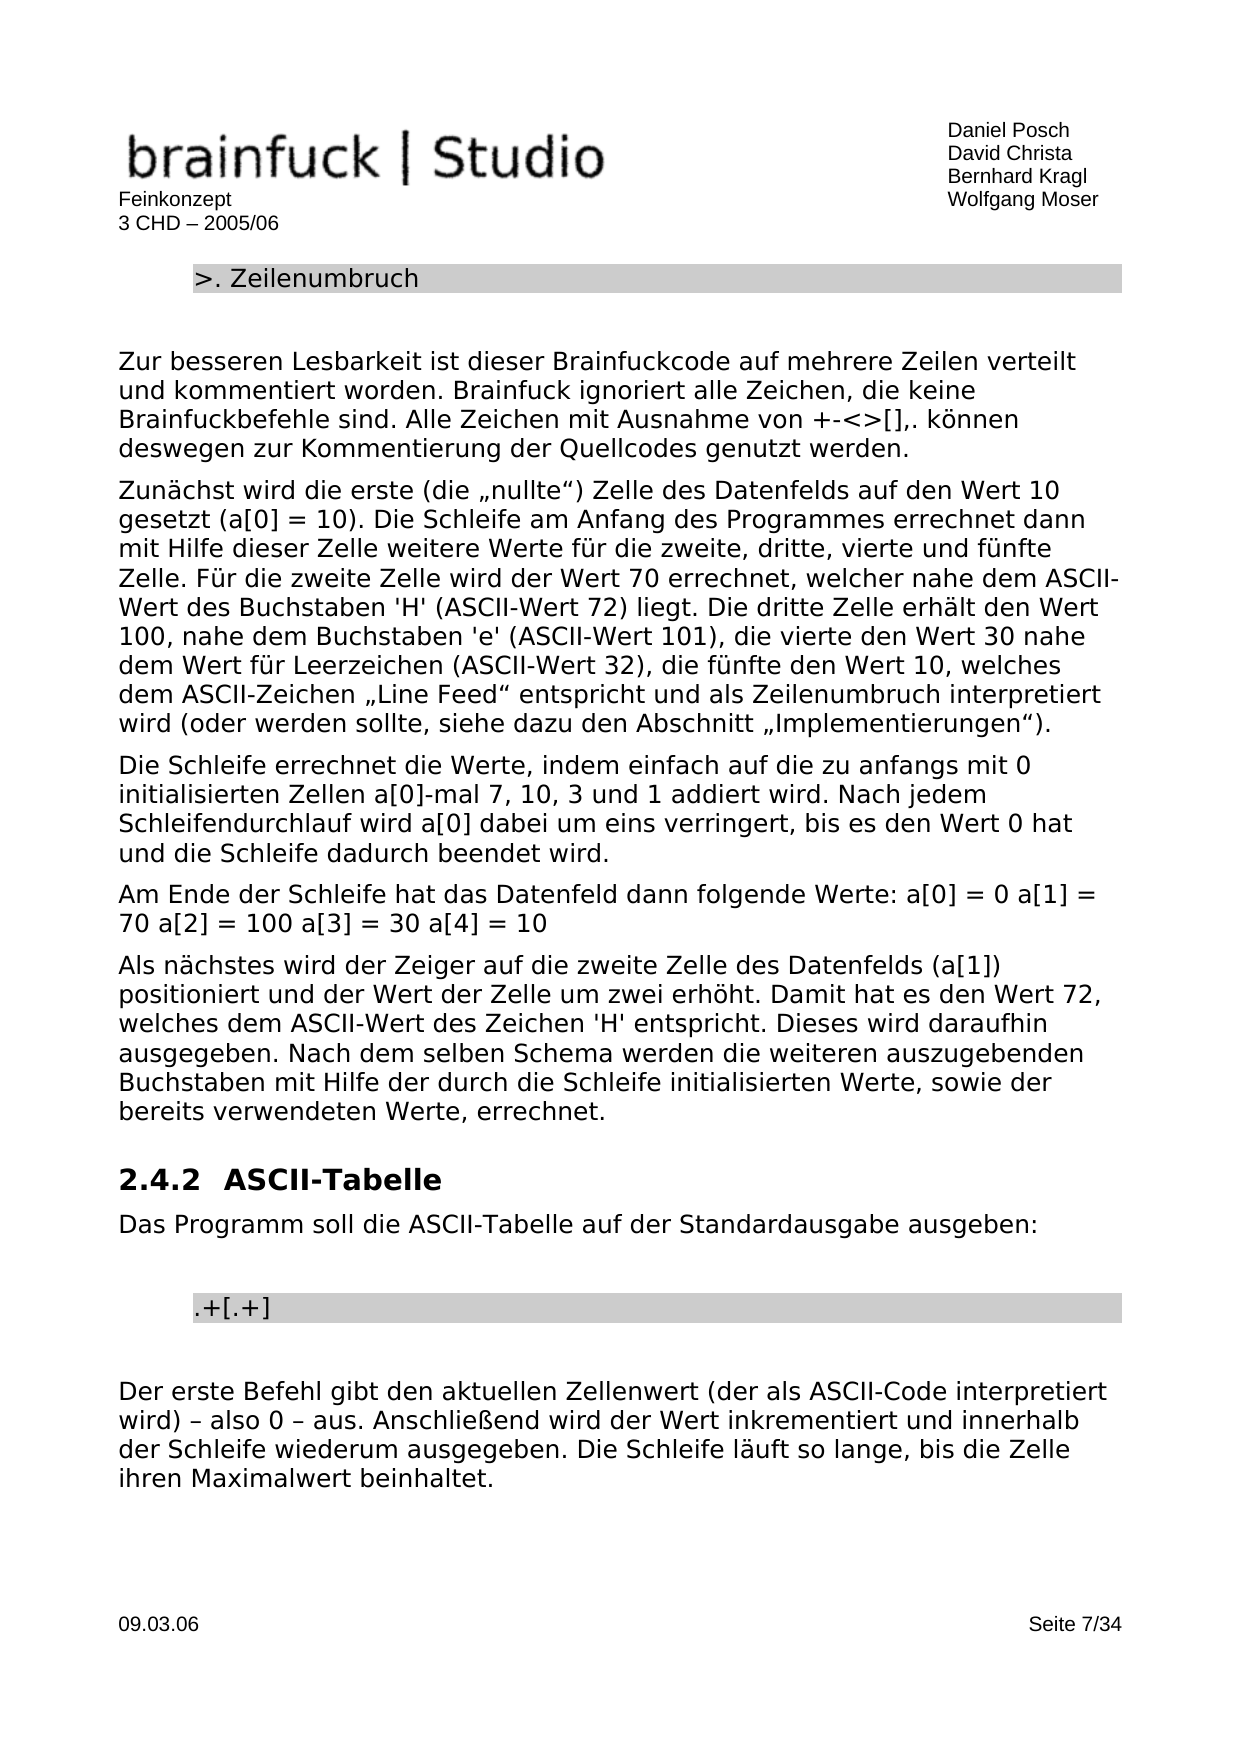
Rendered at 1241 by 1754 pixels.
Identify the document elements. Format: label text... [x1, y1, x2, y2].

text >. Zeilenumbruch [193, 264, 1122, 293]
text Als nächstes wird der Zeiger auf die zweite Zelle des Datenfelds (a[1]) positioniert und der Wert der Zelle um zwei erhöht. Damit hat es den Wert 72, welches dem ASCII-Wert des Zeichen 'H' entspricht. Dieses wird daraufhin ausgegeben. Nach dem selben Schema werden die weiteren auszugebenden Buchstaben mit Hilfe der durch die Schleife initialisierten Werte, sowie der bereits verwendeten Werte, errechnet. [118, 951, 1122, 1126]
text Das Programm soll die ASCII-Tabelle auf der Standardausgabe ausgeben: [118, 1210, 1122, 1239]
text Der erste Befehl gibt den aktuellen Zellenwert (der als ASCII-Code interpretiert wird) – also 0 – aus. Anschließend wird der Wert inkrementiert und innerhalb der Schleife wiederum ausgegeben. Die Schleife läuft so lange, bis die Zelle ihren Maximalwert beinhaltet. [118, 1377, 1122, 1493]
text Die Schleife errechnet die Werte, indem einfach auf die zu anfangs mit 0 initialisierten Zellen a[0]-mal 7, 10, 3 und 1 addiert wird. Nach jedem Schleifendurchlauf wird a[0] dabei um eins verringert, bis es den Wert 0 hat und die Schleife dadurch beendet wird. [118, 751, 1122, 868]
text Am Ende der Schleife hat das Datenfeld dann folgende Werte: a[0] = 0 a[1] = 70 a[2] = 100 a[3] = 30 a[4] = 10 [118, 880, 1122, 939]
text Zunächst wird die erste (die „nullte“) Zelle des Datenfelds auf den Wert 10 gesetzt (a[0] = 10). Die Schleife am Anfang des Programmes errechnet dann mit Hilfe dieser Zelle weitere Werte für die zweite, dritte, vierte und fünfte Zelle. Für die zweite Zelle wird der Wert 70 errechnet, welcher nahe dem ASCII-Wert des Buchstaben 'H' (ASCII-Wert 72) liegt. Die dritte Zelle erhält den Wert 100, nahe dem Buchstaben 'e' (ASCII-Wert 101), die vierte den Wert 30 nahe dem Wert für Leerzeichen (ASCII-Wert 32), die fünfte den Wert 10, welches dem ASCII-Zeichen „Line Feed“ entspricht und als Zeilenumbruch interpretiert wird (oder werden sollte, siehe dazu den Abschnitt „Implementierungen“). [118, 476, 1122, 739]
subtitle ASCII-Tabelle [118, 1164, 1122, 1198]
picture [118, 118, 609, 187]
text .+[.+] [193, 1293, 1122, 1323]
text Zur besseren Lesbarkeit ist dieser Brainfuckcode auf mehrere Zeilen verteilt und kommentiert worden. Brainfuck ignoriert alle Zeichen, die keine Brainfuckbefehle sind. Alle Zeichen mit Ausnahme von +-<>[],. können deswegen zur Kommentierung der Quellcodes genutzt werden. [118, 347, 1122, 464]
